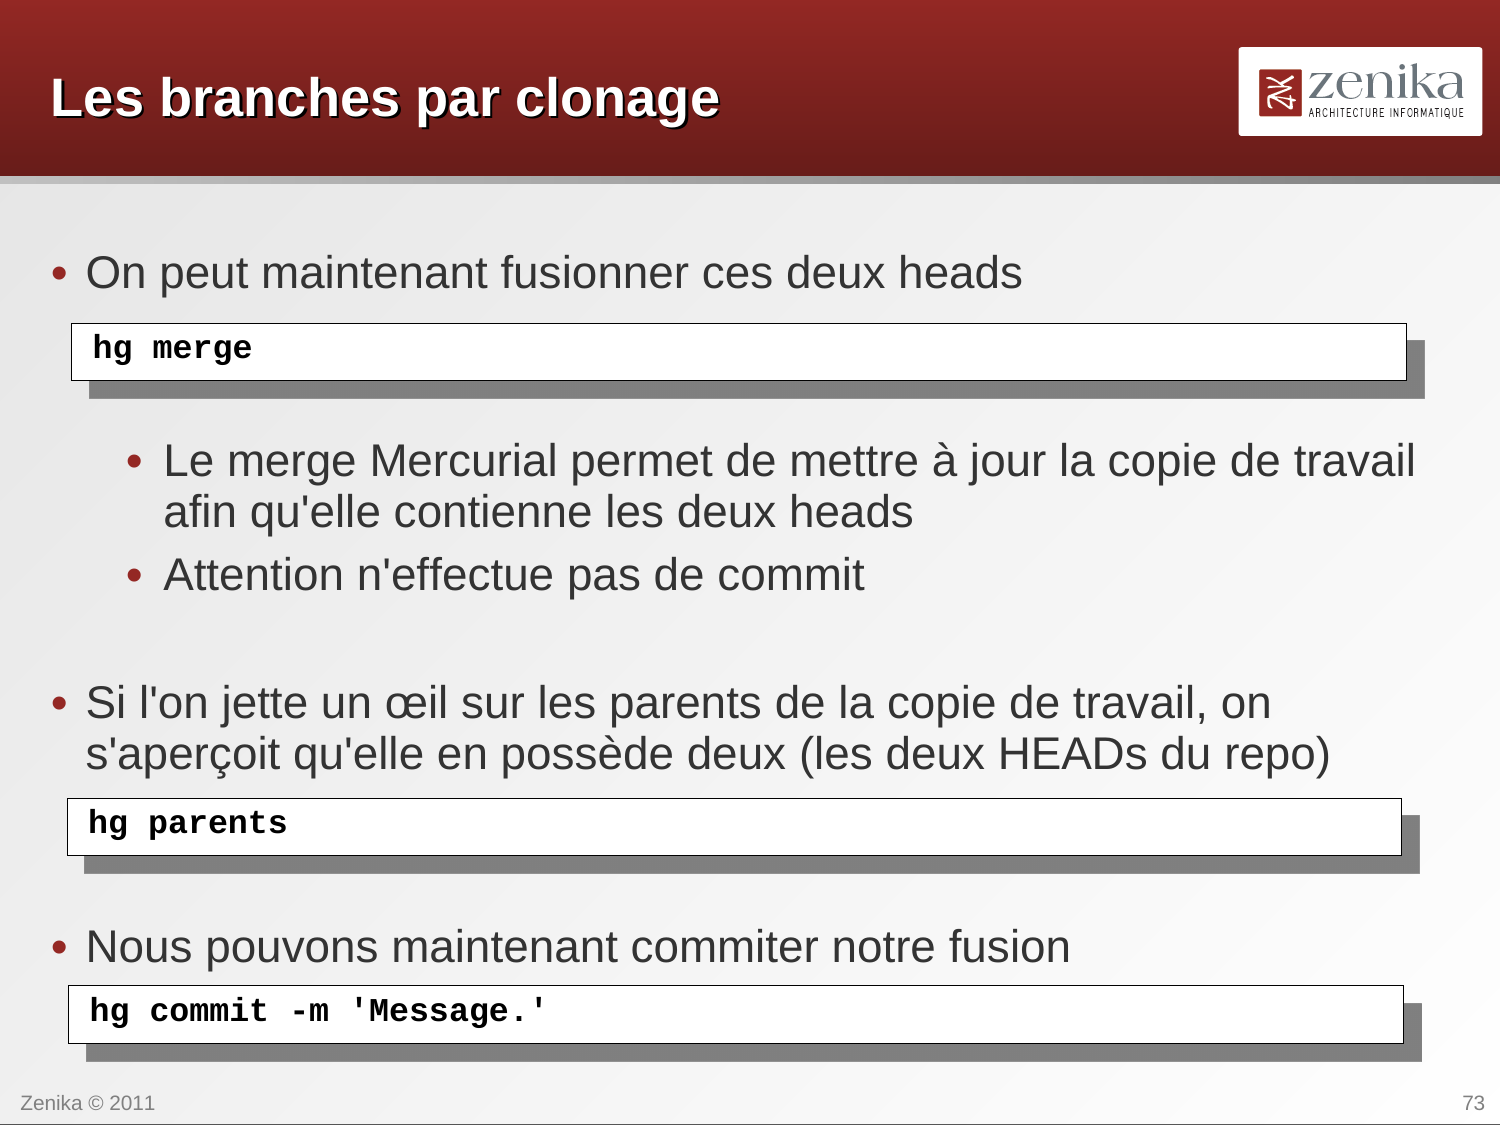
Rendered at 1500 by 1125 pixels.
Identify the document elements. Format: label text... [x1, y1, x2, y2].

list On peut maintenant fusionner ces deux heads Le merge Mercurial permet de mettre à jour la copie de travail afin qu'elle contienne les deux heads Attention n'effectue pas de commit Si l'on jette un œil sur les parents de la copie de travail, on s'aperçoit qu'elle en possède deux (les deux HEADs du repo) Nous pouvons maintenant commiter notre fusion [50, 246, 1435, 1061]
text_box hg commit -m 'Message.' [68, 985, 1404, 1044]
title Les branches par clonage [50, 22, 1206, 172]
text_box hg parents [67, 798, 1402, 856]
text_box hg merge [71, 323, 1407, 381]
picture [1257, 58, 1464, 125]
